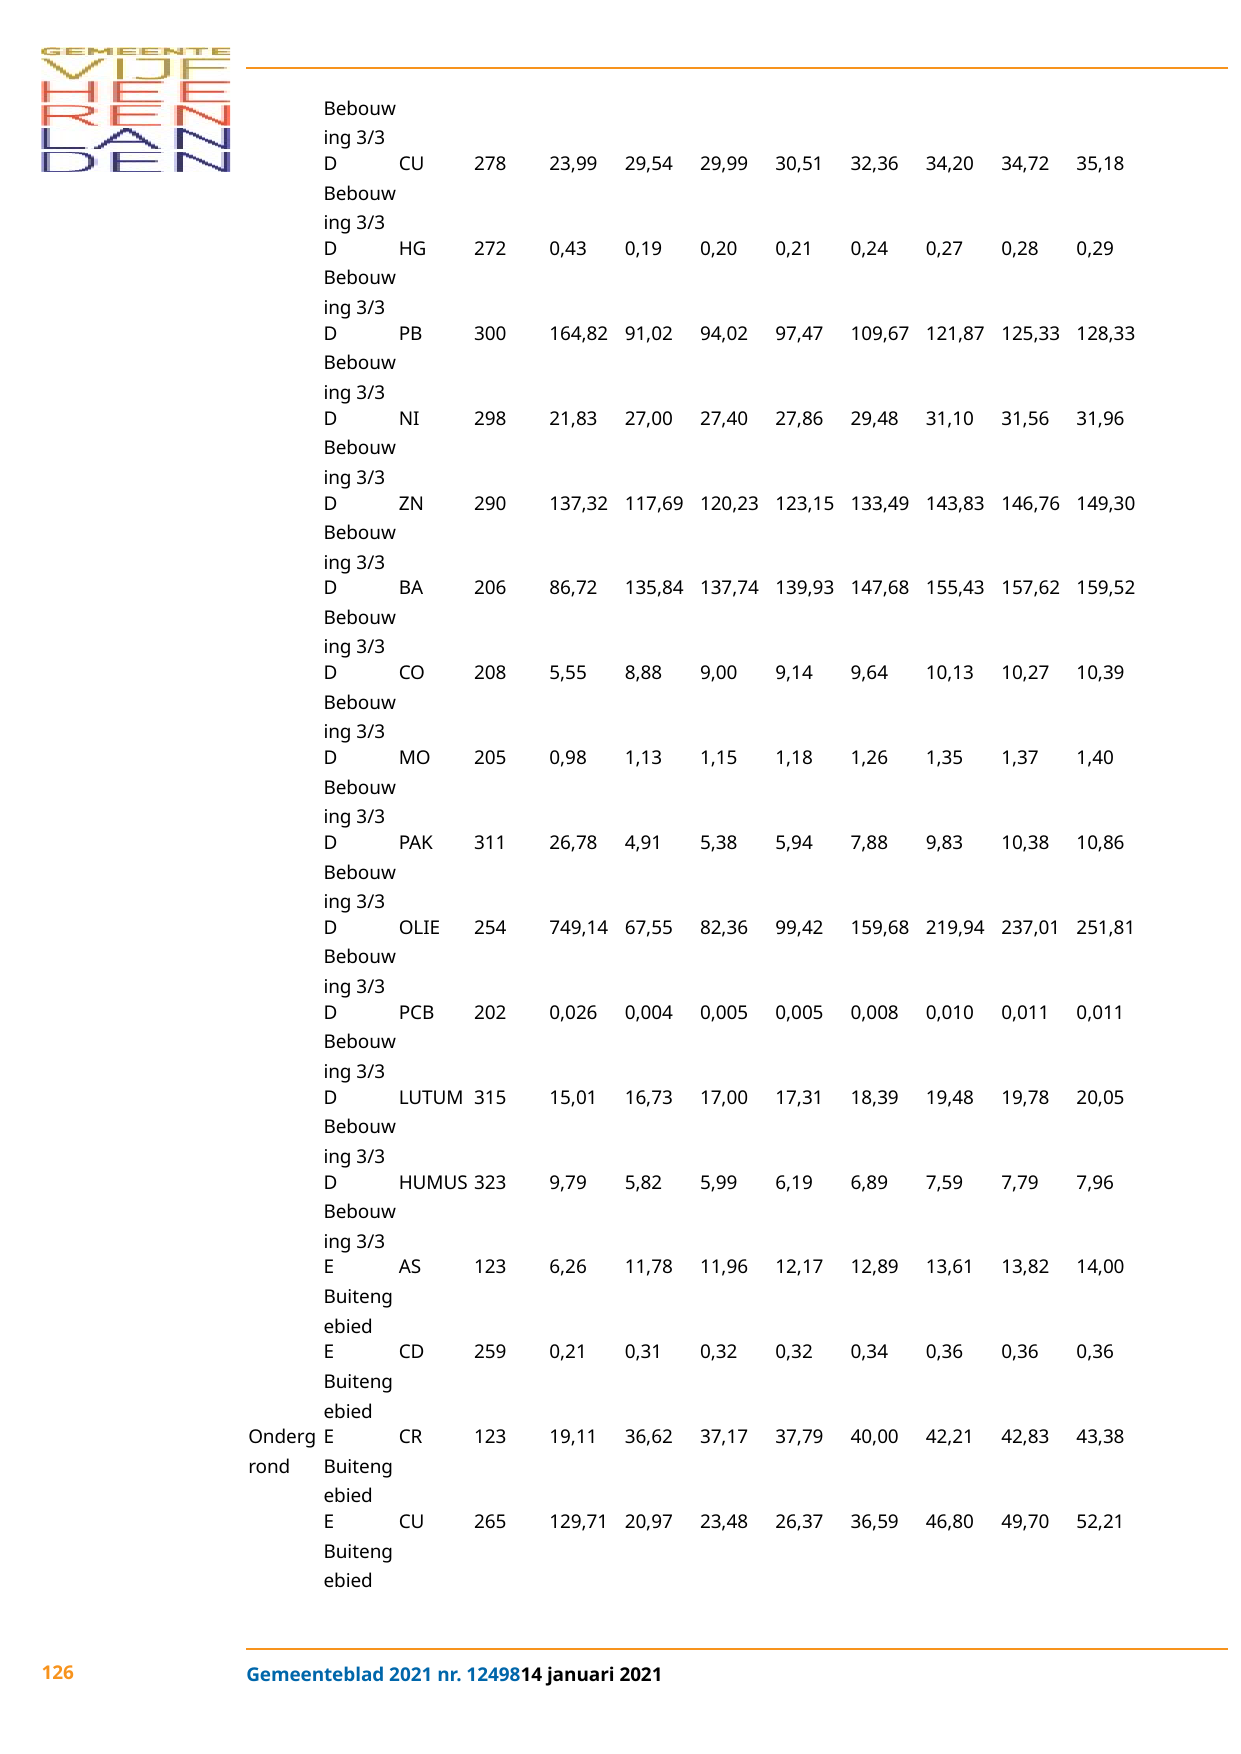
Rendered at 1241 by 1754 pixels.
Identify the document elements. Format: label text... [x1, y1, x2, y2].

table_cell [399, 95, 474, 150]
table_cell 117,69 [625, 490, 700, 574]
table_cell 31,56 [1001, 405, 1076, 490]
table_cell 10,86 [1076, 829, 1152, 914]
table_cell [549, 95, 624, 150]
table_cell 0,32 [775, 1339, 850, 1423]
table_cell 0,36 [926, 1339, 1001, 1423]
table_cell Ondergrond [248, 1424, 323, 1593]
table_cell PCB [399, 999, 474, 1084]
table_cell 7,79 [1001, 1169, 1076, 1254]
table_cell 34,72 [1001, 150, 1076, 235]
table_cell 123,15 [775, 490, 850, 574]
table_cell 16,73 [625, 1084, 700, 1169]
table_cell 265 [474, 1509, 549, 1593]
table_cell 0,34 [850, 1339, 926, 1423]
table_cell [625, 95, 700, 150]
table_cell 9,83 [926, 829, 1001, 914]
table_cell 0,36 [1001, 1339, 1076, 1423]
table_cell 0,004 [625, 999, 700, 1084]
table_cell [700, 95, 775, 150]
table_cell D Bebouwing 3/3 [323, 320, 398, 405]
table_cell 121,87 [926, 320, 1001, 405]
table_cell E Buitengebied [323, 1424, 398, 1508]
table_cell 5,38 [700, 829, 775, 914]
table_cell 4,91 [625, 829, 700, 914]
table_cell 26,78 [549, 829, 624, 914]
table_cell 0,24 [850, 235, 926, 320]
table_cell MO [399, 744, 474, 829]
table_cell 0,005 [775, 999, 850, 1084]
table_cell 86,72 [549, 575, 624, 659]
table_cell 7,96 [1076, 1169, 1152, 1254]
table_cell 0,28 [1001, 235, 1076, 320]
table_cell D Bebouwing 3/3 [323, 150, 398, 235]
table_cell 237,01 [1001, 914, 1076, 999]
table_cell NI [399, 405, 474, 490]
table_cell 0,98 [549, 744, 624, 829]
table_cell E Buitengebied [323, 1339, 398, 1423]
table_cell 91,02 [625, 320, 700, 405]
table_cell 17,31 [775, 1084, 850, 1169]
table_cell 133,49 [850, 490, 926, 574]
table_cell 9,64 [850, 660, 926, 744]
table_cell 10,27 [1001, 660, 1076, 744]
table_cell 123 [474, 1254, 549, 1339]
table_cell 749,14 [549, 914, 624, 999]
table_cell 1,35 [926, 744, 1001, 829]
table_cell 5,99 [700, 1169, 775, 1254]
table_cell E Buitengebied [323, 1509, 398, 1593]
table_cell 26,37 [775, 1509, 850, 1593]
table_cell CO [399, 660, 474, 744]
table_cell 10,13 [926, 660, 1001, 744]
table_cell 6,26 [549, 1254, 624, 1339]
table_cell 9,00 [700, 660, 775, 744]
table_cell 99,42 [775, 914, 850, 999]
table_cell 14,00 [1076, 1254, 1152, 1339]
table_cell 159,52 [1076, 575, 1152, 659]
table_cell CR [399, 1424, 474, 1508]
table_cell 157,62 [1001, 575, 1076, 659]
table_cell 36,59 [850, 1509, 926, 1593]
table_cell 30,51 [775, 150, 850, 235]
table_cell [1076, 95, 1152, 150]
table_cell D Bebouwing 3/3 [323, 405, 398, 490]
table_cell 1,26 [850, 744, 926, 829]
table_cell CU [399, 150, 474, 235]
table_cell 155,43 [926, 575, 1001, 659]
table_cell 202 [474, 999, 549, 1084]
table_cell 10,39 [1076, 660, 1152, 744]
table_cell 7,88 [850, 829, 926, 914]
table_cell [474, 95, 549, 150]
table_cell 0,29 [1076, 235, 1152, 320]
table_cell 46,80 [926, 1509, 1001, 1593]
table_cell 137,74 [700, 575, 775, 659]
table_cell 8,88 [625, 660, 700, 744]
table_cell 42,83 [1001, 1424, 1076, 1508]
table_cell 37,79 [775, 1424, 850, 1508]
table_cell 146,76 [1001, 490, 1076, 574]
table_cell 0,010 [926, 999, 1001, 1084]
table_cell 35,18 [1076, 150, 1152, 235]
table_cell 67,55 [625, 914, 700, 999]
table_cell 52,21 [1076, 1509, 1152, 1593]
table_cell 31,96 [1076, 405, 1152, 490]
table_cell [775, 95, 850, 150]
table_cell 20,05 [1076, 1084, 1152, 1169]
table_cell CU [399, 1509, 474, 1593]
table_cell D Bebouwing 3/3 [323, 235, 398, 320]
table_cell 42,21 [926, 1424, 1001, 1508]
table_cell 27,00 [625, 405, 700, 490]
table_cell ZN [399, 490, 474, 574]
table_cell 0,31 [625, 1339, 700, 1423]
table_cell 18,39 [850, 1084, 926, 1169]
table_cell 298 [474, 405, 549, 490]
table_cell 5,82 [625, 1169, 700, 1254]
table_cell D Bebouwing 3/3 [323, 999, 398, 1084]
table_cell 17,00 [700, 1084, 775, 1169]
table_cell 23,99 [549, 150, 624, 235]
table_cell 27,40 [700, 405, 775, 490]
table_cell D Bebouwing 3/3 [323, 490, 398, 574]
table_cell 6,89 [850, 1169, 926, 1254]
table_cell 123 [474, 1424, 549, 1508]
table_cell 1,40 [1076, 744, 1152, 829]
table_cell [1001, 95, 1076, 150]
table_cell 5,94 [775, 829, 850, 914]
table_cell 43,38 [1076, 1424, 1152, 1508]
table_cell 272 [474, 235, 549, 320]
table_cell 208 [474, 660, 549, 744]
table_cell 205 [474, 744, 549, 829]
table_cell 11,96 [700, 1254, 775, 1339]
table_cell 0,21 [775, 235, 850, 320]
table_cell 129,71 [549, 1509, 624, 1593]
table_cell LUTUM [399, 1084, 474, 1169]
table_cell BA [399, 575, 474, 659]
table_cell 159,68 [850, 914, 926, 999]
table_cell 149,30 [1076, 490, 1152, 574]
table_cell 1,18 [775, 744, 850, 829]
table_cell 0,43 [549, 235, 624, 320]
table_cell 254 [474, 914, 549, 999]
table_cell 206 [474, 575, 549, 659]
table_cell 139,93 [775, 575, 850, 659]
table_cell 300 [474, 320, 549, 405]
table_cell D Bebouwing 3/3 [323, 914, 398, 999]
table_cell D Bebouwing 3/3 [323, 829, 398, 914]
table_cell 147,68 [850, 575, 926, 659]
table_cell 0,20 [700, 235, 775, 320]
table_cell 323 [474, 1169, 549, 1254]
table_cell 37,17 [700, 1424, 775, 1508]
table_cell 0,005 [700, 999, 775, 1084]
table_cell 27,86 [775, 405, 850, 490]
table_cell 143,83 [926, 490, 1001, 574]
table_cell 13,82 [1001, 1254, 1076, 1339]
table_cell 20,97 [625, 1509, 700, 1593]
table_cell 1,13 [625, 744, 700, 829]
table_cell 49,70 [1001, 1509, 1076, 1593]
table_cell 290 [474, 490, 549, 574]
table_cell CD [399, 1339, 474, 1423]
table_cell 109,67 [850, 320, 926, 405]
table_cell 311 [474, 829, 549, 914]
table_cell [850, 95, 926, 150]
table_cell D Bebouwing 3/3 [323, 575, 398, 659]
table_cell [248, 95, 323, 1423]
table_cell 135,84 [625, 575, 700, 659]
table_cell AS [399, 1254, 474, 1339]
table_cell 94,02 [700, 320, 775, 405]
table_cell 128,33 [1076, 320, 1152, 405]
table_cell D Bebouwing 3/3 [323, 1084, 398, 1169]
table_cell 11,78 [625, 1254, 700, 1339]
table_cell 125,33 [1001, 320, 1076, 405]
table_cell 278 [474, 150, 549, 235]
table_cell 137,32 [549, 490, 624, 574]
table_cell 36,62 [625, 1424, 700, 1508]
table_cell PB [399, 320, 474, 405]
table_cell 9,79 [549, 1169, 624, 1254]
table_cell 10,38 [1001, 829, 1076, 914]
table_cell 315 [474, 1084, 549, 1169]
table_cell 29,48 [850, 405, 926, 490]
table_cell 32,36 [850, 150, 926, 235]
table_cell 19,48 [926, 1084, 1001, 1169]
table_cell [926, 95, 1001, 150]
table_cell 82,36 [700, 914, 775, 999]
table_cell 0,011 [1076, 999, 1152, 1084]
table_cell HUMUS [399, 1169, 474, 1254]
table_cell 0,27 [926, 235, 1001, 320]
table_cell 120,23 [700, 490, 775, 574]
table_cell 40,00 [850, 1424, 926, 1508]
table_cell 164,82 [549, 320, 624, 405]
table_cell 0,32 [700, 1339, 775, 1423]
table_cell 0,011 [1001, 999, 1076, 1084]
table_cell Bebouwing 3/3 [323, 95, 398, 150]
picture [41, 47, 231, 172]
table_cell 259 [474, 1339, 549, 1423]
table_cell E Buitengebied [323, 1254, 398, 1339]
table_cell 0,21 [549, 1339, 624, 1423]
table_cell D Bebouwing 3/3 [323, 660, 398, 744]
table_cell D Bebouwing 3/3 [323, 744, 398, 829]
table_cell 31,10 [926, 405, 1001, 490]
table_cell 29,54 [625, 150, 700, 235]
table_cell 0,19 [625, 235, 700, 320]
table_cell 6,19 [775, 1169, 850, 1254]
table_cell 1,15 [700, 744, 775, 829]
table_cell 0,026 [549, 999, 624, 1084]
table_cell 34,20 [926, 150, 1001, 235]
table_cell 0,008 [850, 999, 926, 1084]
table_cell HG [399, 235, 474, 320]
table_cell OLIE [399, 914, 474, 999]
table_cell 21,83 [549, 405, 624, 490]
table_cell 19,11 [549, 1424, 624, 1508]
table_cell 29,99 [700, 150, 775, 235]
table_cell 97,47 [775, 320, 850, 405]
table_cell 219,94 [926, 914, 1001, 999]
table_cell 251,81 [1076, 914, 1152, 999]
table_cell 12,17 [775, 1254, 850, 1339]
table_cell D Bebouwing 3/3 [323, 1169, 398, 1254]
table_cell 13,61 [926, 1254, 1001, 1339]
table_cell 15,01 [549, 1084, 624, 1169]
table_cell 0,36 [1076, 1339, 1152, 1423]
table_cell 1,37 [1001, 744, 1076, 829]
table_cell 12,89 [850, 1254, 926, 1339]
table_cell 23,48 [700, 1509, 775, 1593]
table_cell 9,14 [775, 660, 850, 744]
table_cell 19,78 [1001, 1084, 1076, 1169]
table_cell 5,55 [549, 660, 624, 744]
table_cell PAK [399, 829, 474, 914]
table_cell 7,59 [926, 1169, 1001, 1254]
